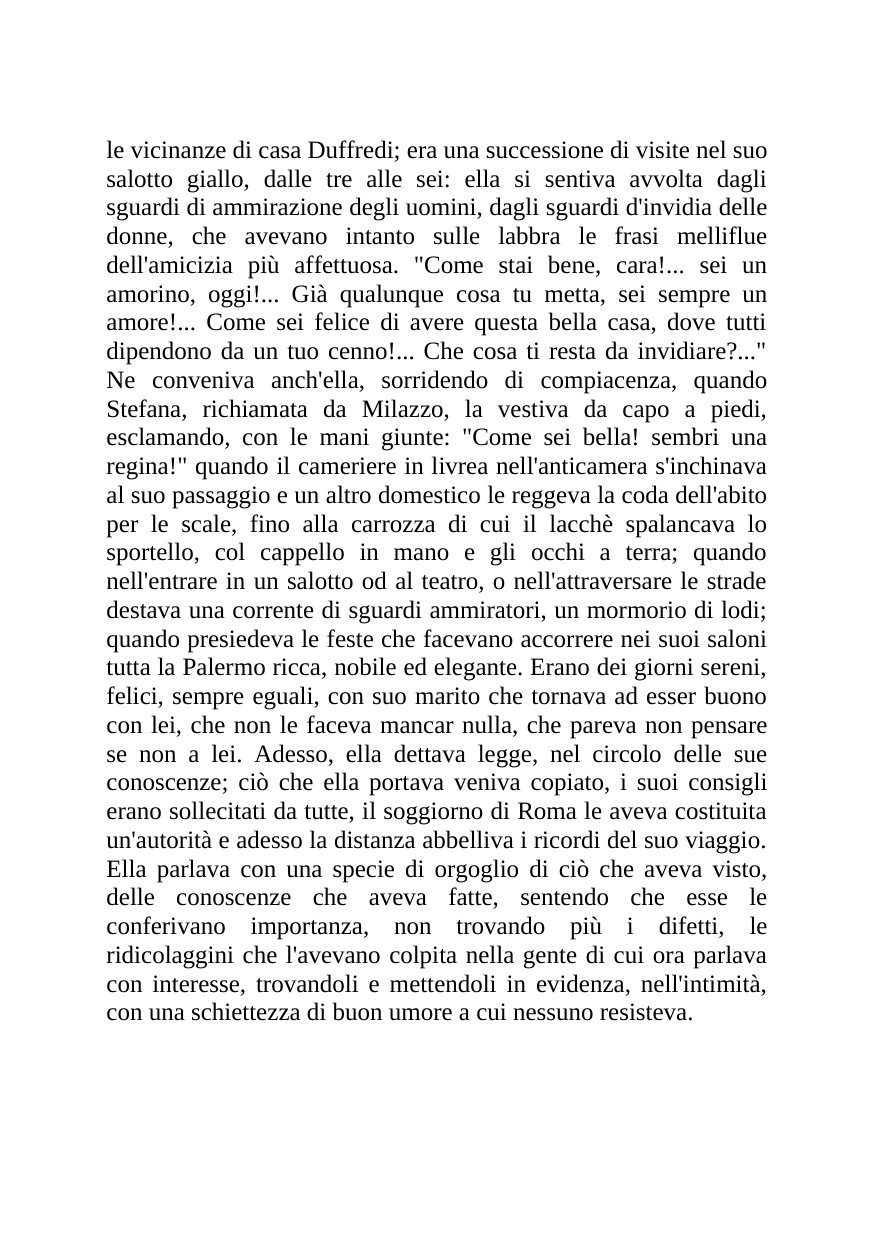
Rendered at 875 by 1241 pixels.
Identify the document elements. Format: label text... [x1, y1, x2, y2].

text le vicinanze di casa Duffredi; era una successione di visite nel suo salotto giallo, dalle tre alle sei: ella si sentiva avvolta dagli sguardi di ammirazione degli uomini, dagli sguardi d'invidia delle donne, che avevano intanto sulle labbra le frasi melliflue dell'amicizia più affettuosa. "Come stai bene, cara!... sei un amorino, oggi!... Già qualunque cosa tu metta, sei sempre un amore!... Come sei felice di avere questa bella casa, dove tutti dipendono da un tuo cenno!... Che cosa ti resta da invidiare?..." Ne conveniva anch'ella, sorridendo di compiacenza, quando Stefana, richiamata da Milazzo, la vestiva da capo a piedi, esclamando, con le mani giunte: "Come sei bella! sembri una regina!" quando il cameriere in livrea nell'anticamera s'inchinava al suo passaggio e un altro domestico le reggeva la coda dell'abito per le scale, fino alla carrozza di cui il lacchè spalancava lo sportello, col cappello in mano e gli occhi a terra; quando nell'entrare in un salotto od al teatro, o nell'attraversare le strade destava una corrente di sguardi ammiratori, un mormorio di lodi; quando presiedeva le feste che facevano accorrere nei suoi saloni tutta la Palermo ricca, nobile ed elegante. Erano dei giorni sereni, felici, sempre eguali, con suo marito che tornava ad esser buono con lei, che non le faceva mancar nulla, che pareva non pensare se non a lei. Adesso, ella dettava legge, nel circolo delle sue conoscenze; ciò che ella portava veniva copiato, i suoi consigli erano sollecitati da tutte, il soggiorno di Roma le aveva costituita un'autorità e adesso la distanza abbelliva i ricordi del suo viaggio. Ella parlava con una specie di orgoglio di ciò che aveva visto, delle conoscenze che aveva fatte, sentendo che esse le conferivano importanza, non trovando più i difetti, le ridicolaggini che l'avevano colpita nella gente di cui ora parlava con interesse, trovandoli e mettendoli in evidenza, nell'intimità, con una schiettezza di buon umore a cui nessuno resisteva. [106, 135, 768, 1026]
